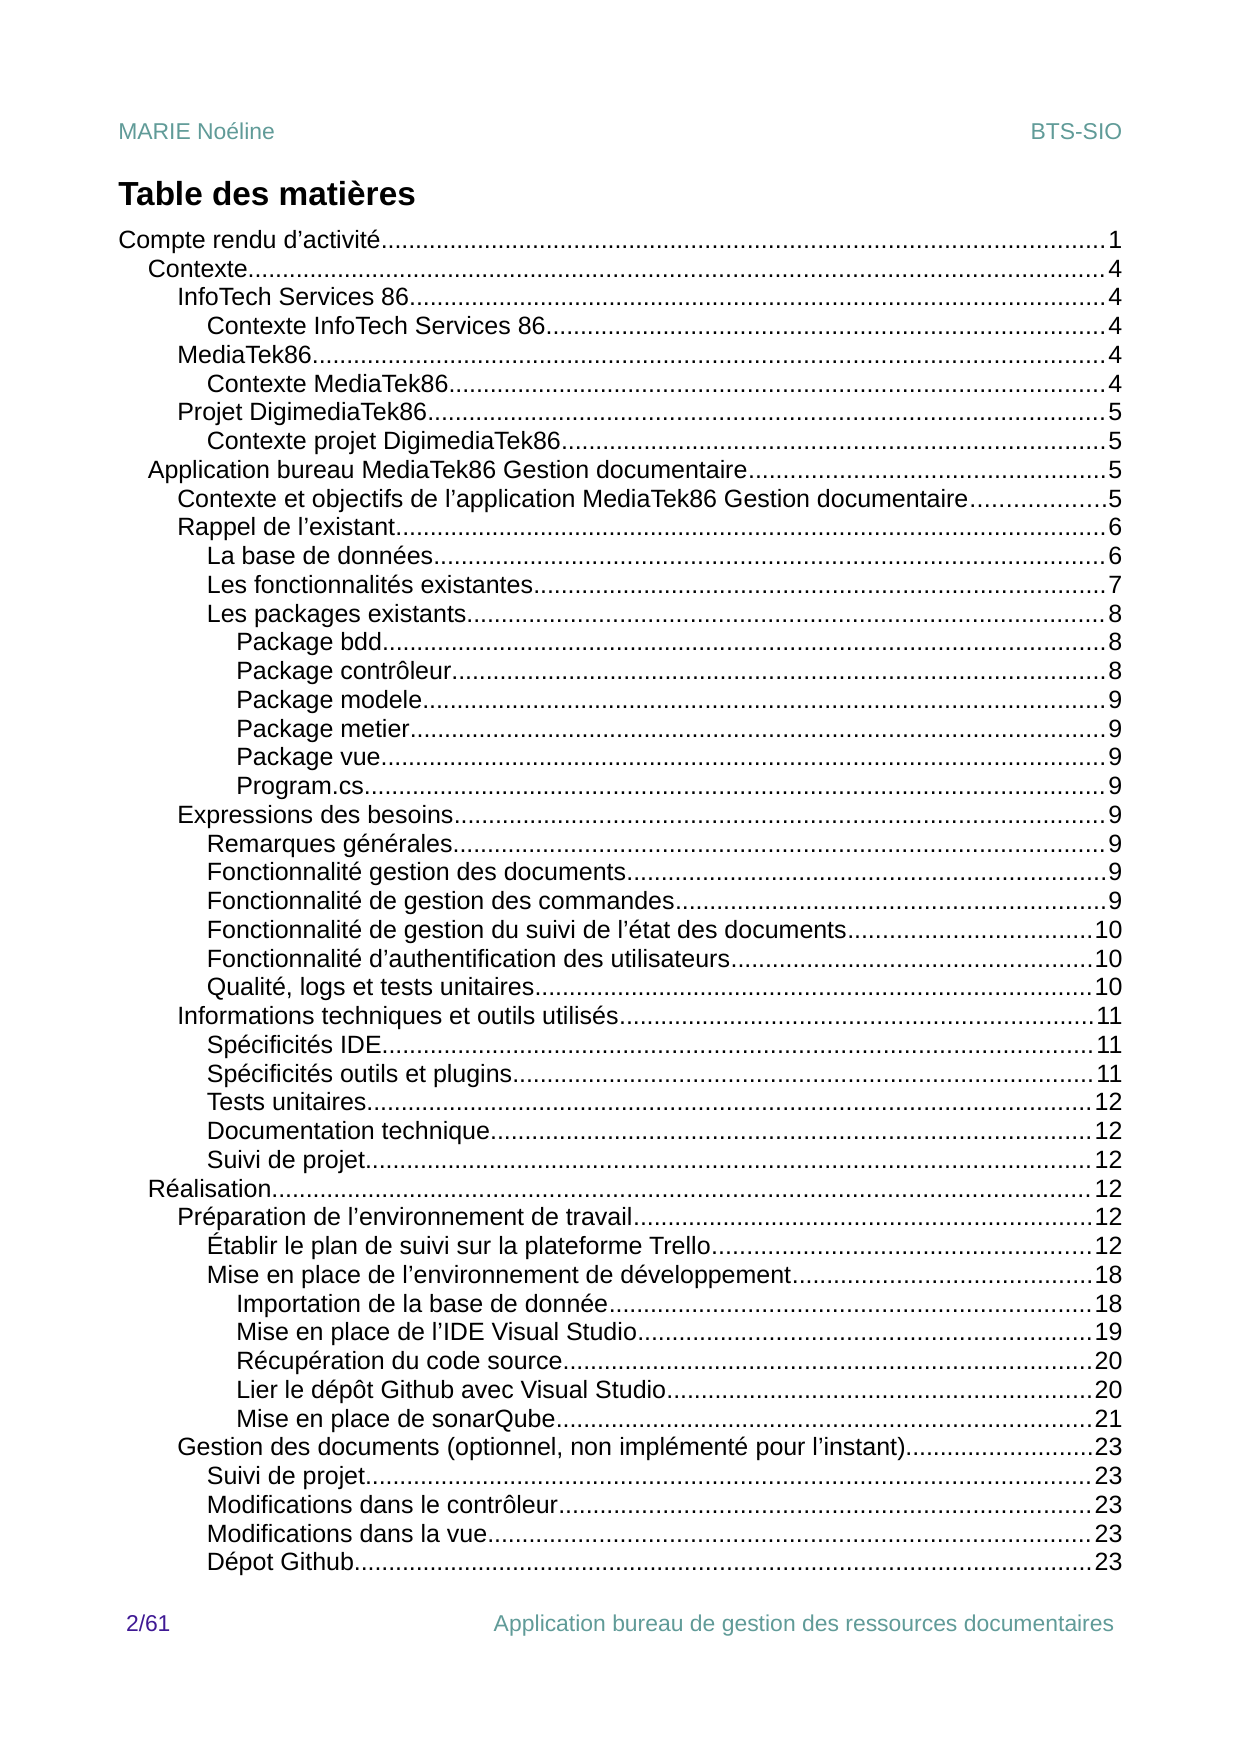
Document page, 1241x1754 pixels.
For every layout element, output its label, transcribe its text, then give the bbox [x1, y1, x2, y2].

text Fonctionnalité de gestion du suivi de l’état des documents 10 [207, 915, 1122, 944]
text Rappel de l’existant 6 [177, 512, 1122, 541]
text Contexte et objectifs de l’application MediaTek86 Gestion documentaire 5 [177, 484, 1122, 512]
text Importation de la base de donnée 18 [236, 1289, 1122, 1317]
text Gestion des documents (optionnel, non implémenté pour l’instant) 23 [177, 1432, 1122, 1461]
text Contexte InfoTech Services 86 4 [207, 311, 1122, 340]
text Remarques générales 9 [207, 829, 1122, 857]
text Récupération du code source 20 [236, 1346, 1122, 1375]
text Lier le dépôt Github avec Visual Studio 20 [236, 1375, 1122, 1404]
text Les packages existants 8 [207, 599, 1122, 627]
text Spécificités outils et plugins 11 [207, 1059, 1122, 1087]
text Fonctionnalité gestion des documents 9 [207, 857, 1122, 886]
text Application bureau MediaTek86 Gestion documentaire 5 [148, 455, 1122, 484]
text Package metier 9 [236, 714, 1122, 742]
text Modifications dans le contrôleur 23 [207, 1490, 1122, 1519]
text La base de données 6 [207, 541, 1122, 570]
text Qualité, logs et tests unitaires 10 [207, 972, 1122, 1001]
text Program.cs 9 [236, 771, 1122, 800]
text MediaTek86 4 [177, 340, 1122, 369]
text Mise en place de l’environnement de développement 18 [207, 1260, 1122, 1289]
text Contexte MediaTek86 4 [207, 369, 1122, 397]
text Mise en place de l’IDE Visual Studio 19 [236, 1317, 1122, 1346]
text Réalisation 12 [148, 1174, 1122, 1202]
text Package modele 9 [236, 685, 1122, 714]
text InfoTech Services 86 4 [177, 282, 1122, 311]
text Documentation technique 12 [207, 1116, 1122, 1145]
text Fonctionnalité d’authentification des utilisateurs 10 [207, 944, 1122, 972]
text Contexte projet DigimediaTek86 5 [207, 426, 1122, 455]
text Préparation de l’environnement de travail 12 [177, 1202, 1122, 1231]
text Modifications dans la vue 23 [207, 1519, 1122, 1547]
text Suivi de projet 23 [207, 1461, 1122, 1490]
text Package contrôleur 8 [236, 656, 1122, 685]
text Spécificités IDE 11 [207, 1030, 1122, 1059]
text Contexte 4 [148, 254, 1122, 282]
text Les fonctionnalités existantes 7 [207, 570, 1122, 599]
text Expressions des besoins 9 [177, 800, 1122, 829]
text Compte rendu d’activité 1 [118, 225, 1122, 254]
text Dépot Github 23 [207, 1547, 1122, 1576]
text Informations techniques et outils utilisés 11 [177, 1001, 1122, 1030]
text Tests unitaires 12 [207, 1087, 1122, 1116]
text Fonctionnalité de gestion des commandes 9 [207, 886, 1122, 915]
subtitle Table des matières [118, 174, 1122, 212]
text Projet DigimediaTek86 5 [177, 397, 1122, 426]
text Établir le plan de suivi sur la plateforme Trello 12 [207, 1231, 1122, 1260]
text Package bdd 8 [236, 627, 1122, 656]
text Mise en place de sonarQube 21 [236, 1404, 1122, 1432]
text Suivi de projet 12 [207, 1145, 1122, 1174]
text Package vue 9 [236, 742, 1122, 771]
